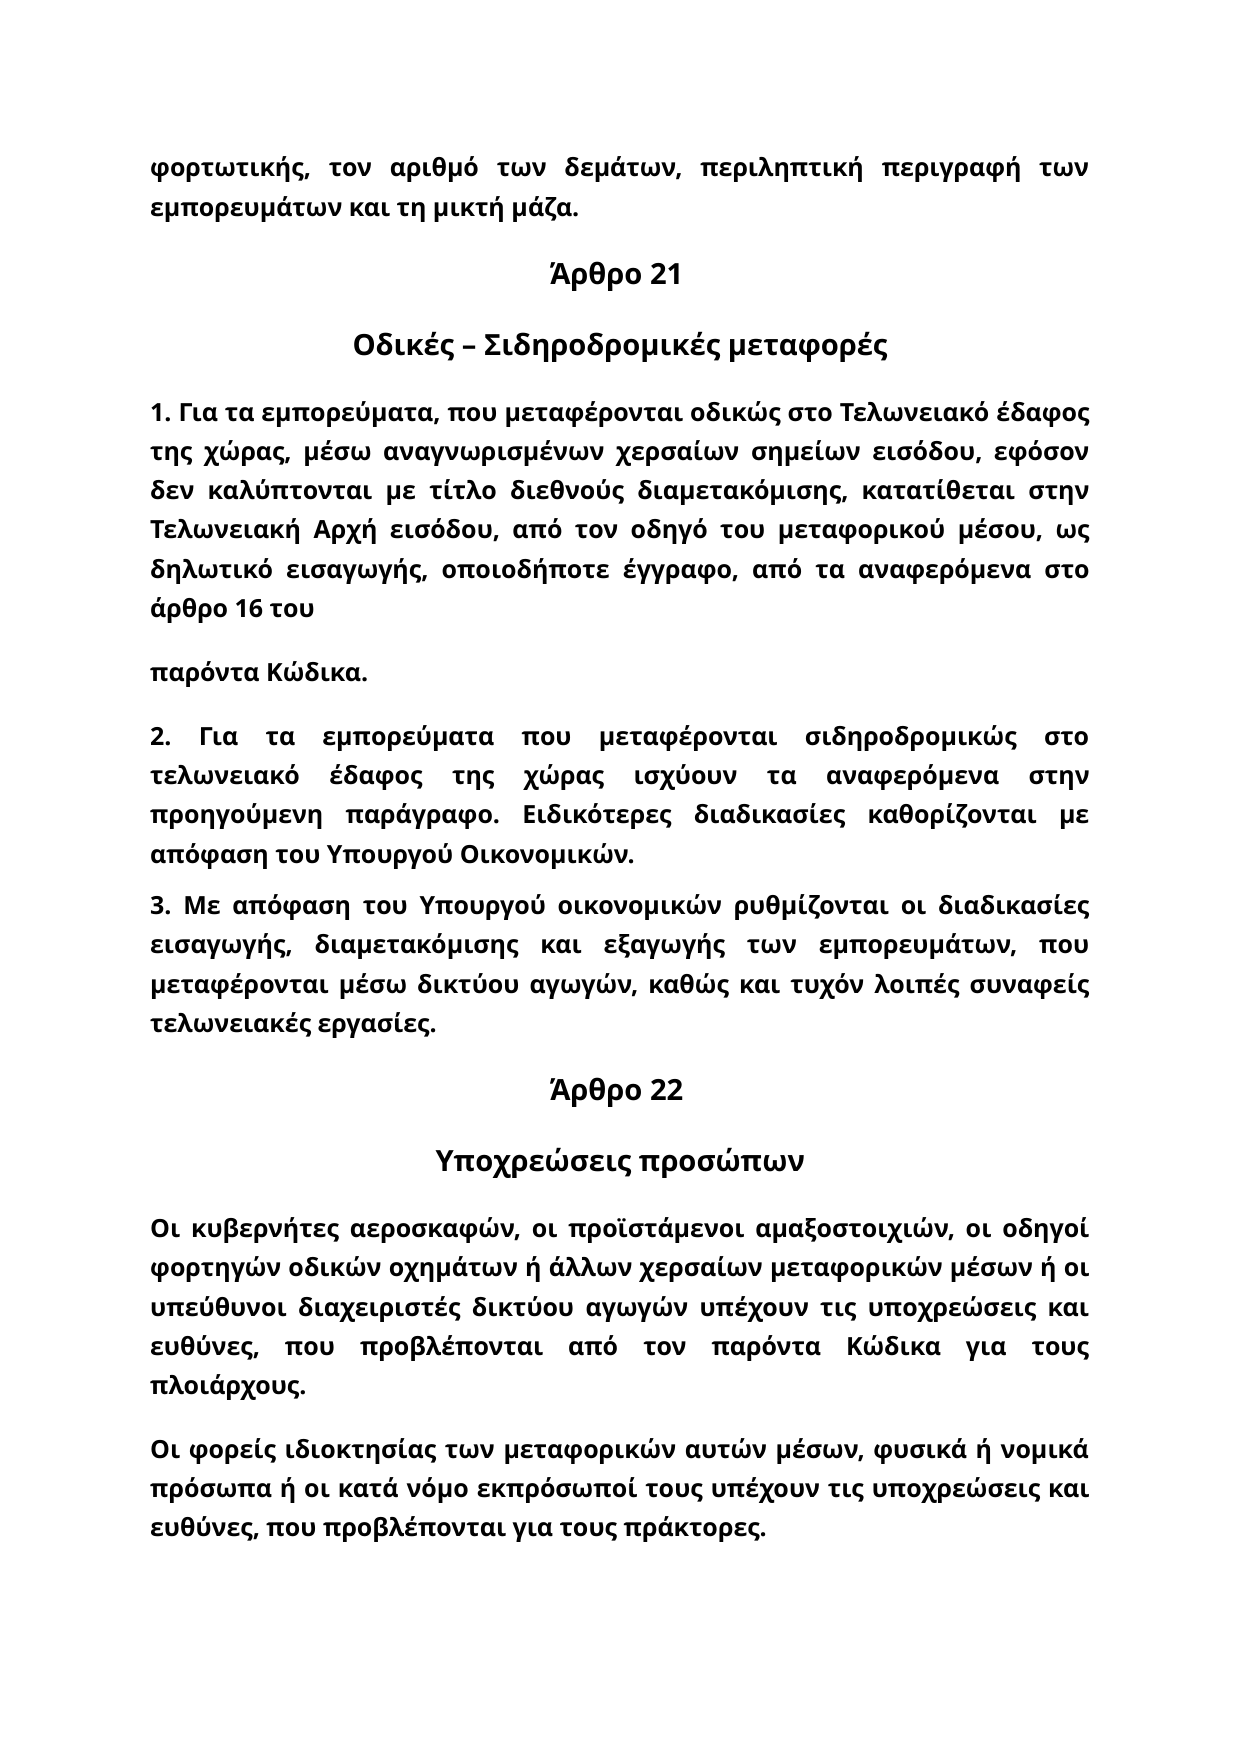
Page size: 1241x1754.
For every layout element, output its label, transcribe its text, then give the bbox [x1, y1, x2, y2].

text Οι κυβερνήτες αεροσκαφών, οι προϊστάμενοι αμαξοστοιχιών, οι οδηγοί φορτηγών οδικών οχημάτων ή άλλων χερσαίων μεταφορικών μέσων ή οι υπεύθυνοι διαχειριστές δικτύου αγωγών υπέχουν τις υποχρεώσεις και ευθύνες, που προβλέπονται από τον παρόντα Κώδικα για τους πλοιάρχους. [150, 1211, 1090, 1402]
text 3. Με απόφαση του Υπουργού οικονομικών ρυθμίζονται οι διαδικασίες εισαγωγής, διαμετακόμισης και εξαγωγής των εμπορευμάτων, που μεταφέρονται μέσω δικτύου αγωγών, καθώς και τυχόν λοιπές συναφείς τελωνειακές εργασίες. [150, 888, 1090, 1039]
text 1. Για τα εμπορεύματα, που μεταφέρονται οδικώς στο Τελωνειακό έδαφος της χώρας, μέσω αναγνωρισμένων χερσαίων σημείων εισόδου, εφόσον δεν καλύπτονται με τίτλο διεθνούς διαμετακόμισης, κατατίθεται στην Τελωνειακή Αρχή εισόδου, από τον οδηγό του μεταφορικού μέσου, ως δηλωτικό εισαγωγής, οποιοδήποτε έγγραφο, από τα αναφερόμενα στο άρθρο 16 του [150, 394, 1090, 624]
subtitle Οδικές – Σιδηροδρομικές μεταφορές [150, 324, 1090, 364]
text Οι φορείς ιδιοκτησίας των μεταφορικών αυτών μέσων, φυσικά ή νομικά πρόσωπα ή οι κατά νόμο εκπρόσωποί τους υπέχουν τις υποχρεώσεις και ευθύνες, που προβλέπονται για τους πράκτορες. [150, 1432, 1090, 1544]
text 2. Για τα εμπορεύματα που μεταφέρονται σιδηροδρομικώς στο τελωνειακό έδαφος της χώρας ισχύουν τα αναφερόμενα στην προηγούμενη παράγραφο. Ειδικότερες διαδικασίες καθορίζονται με απόφαση του Υπουργού Οικονομικών. [150, 719, 1090, 870]
text φορτωτικής, τον αριθμό των δεμάτων, περιληπτική περιγραφή των εμπορευμάτων και τη μικτή μάζα. [150, 150, 1090, 223]
subtitle Άρθρο 22 [150, 1069, 1090, 1109]
subtitle Άρθρο 21 [150, 253, 1090, 293]
text παρόντα Κώδικα. [150, 654, 1090, 689]
subtitle Υποχρεώσεις προσώπων [150, 1140, 1090, 1180]
